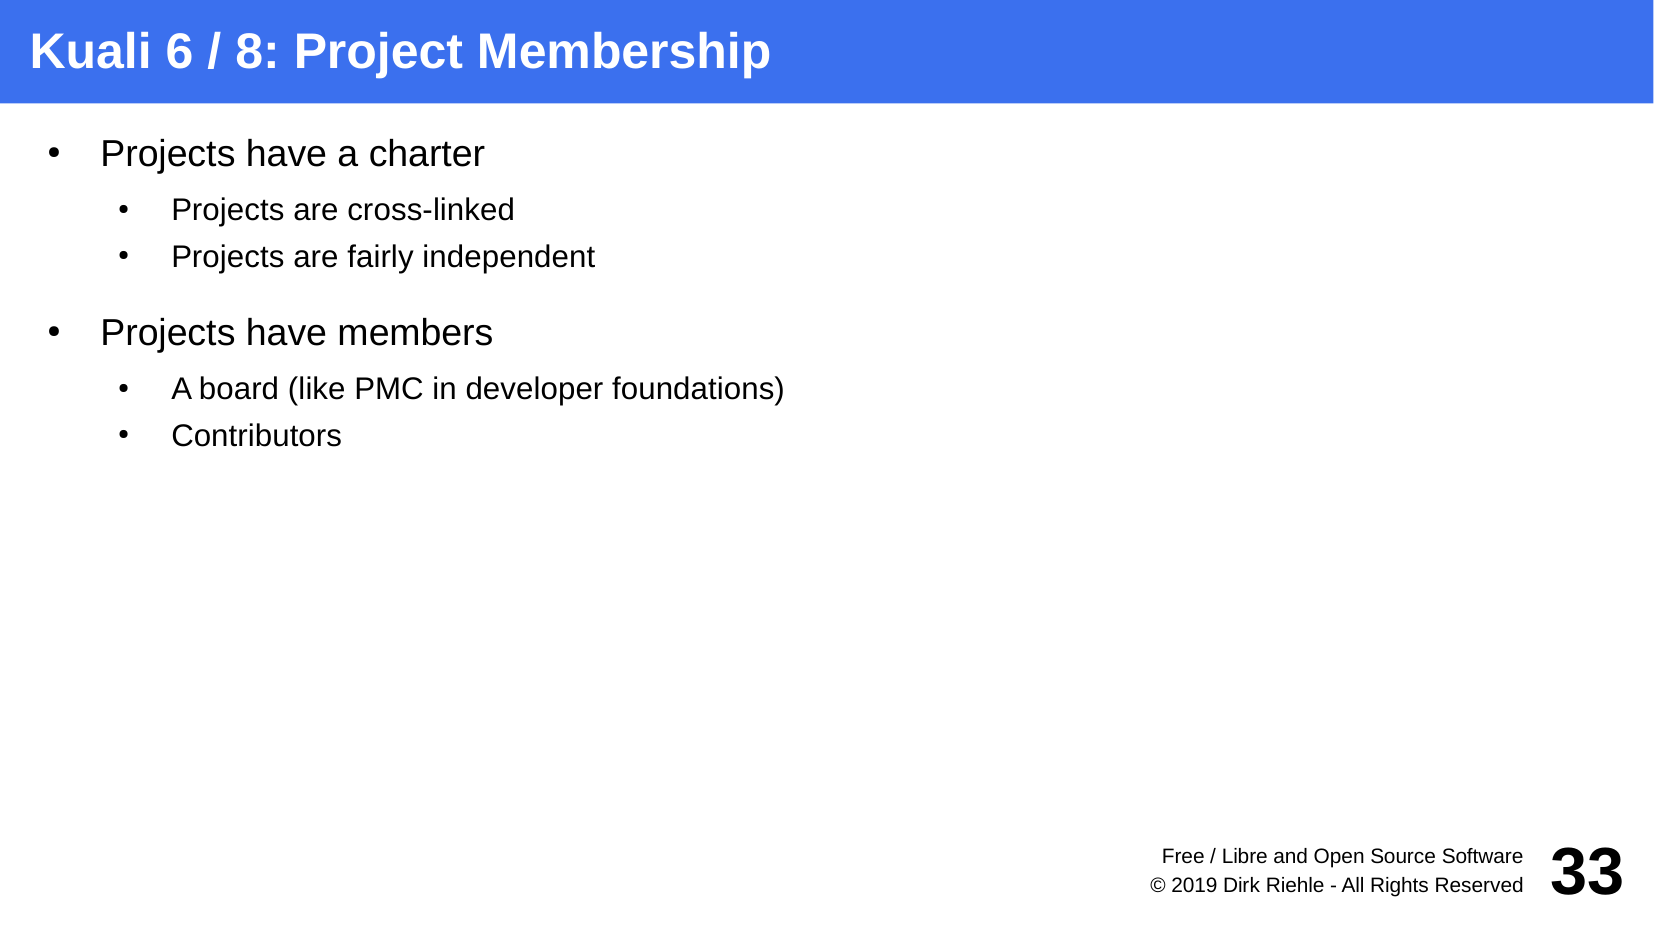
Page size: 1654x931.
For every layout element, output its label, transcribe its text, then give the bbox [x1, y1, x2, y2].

title Kuali 6 / 8: Project Membership [0, 0, 1654, 104]
list Projects have a charter Projects are cross-linked Projects are fairly independent Projects have members A board (like PMC in developer foundations) Contributors [29, 132, 1625, 813]
